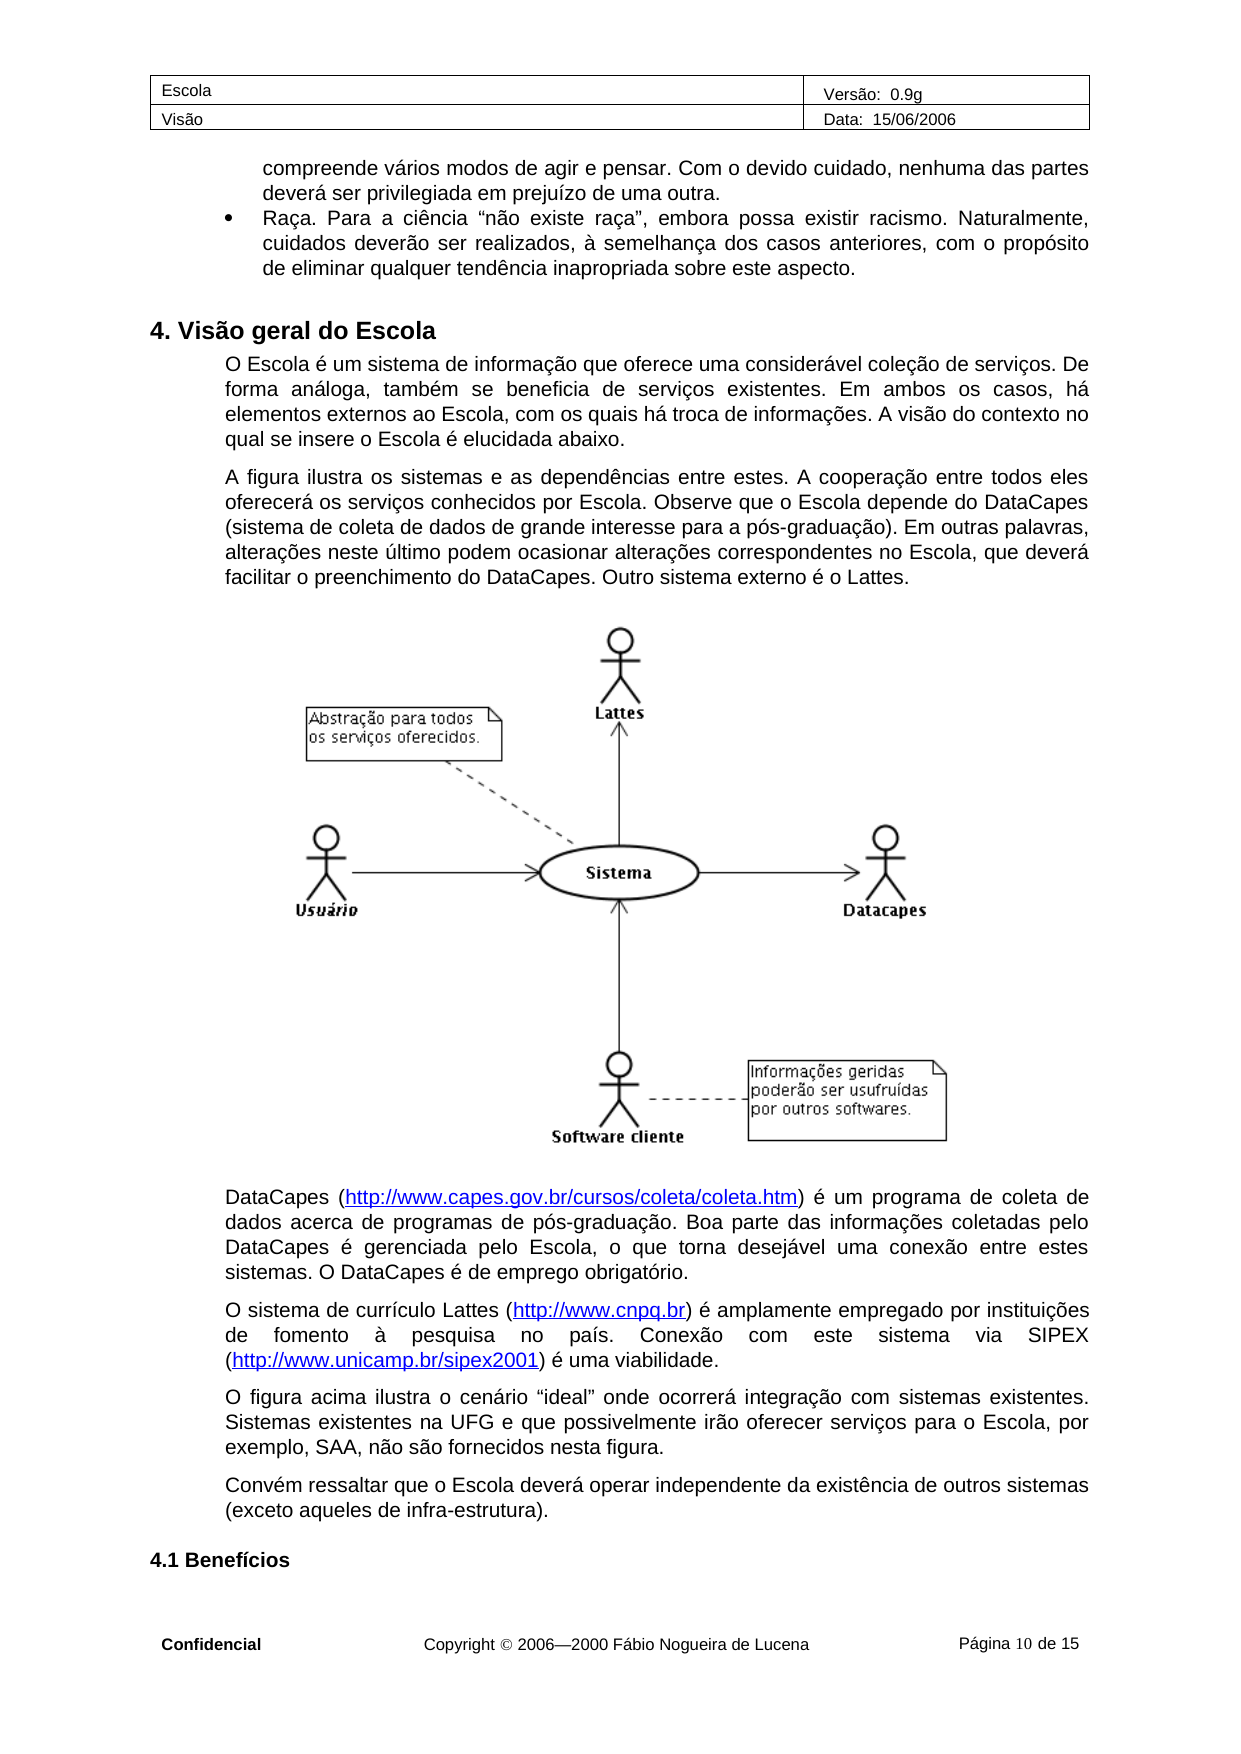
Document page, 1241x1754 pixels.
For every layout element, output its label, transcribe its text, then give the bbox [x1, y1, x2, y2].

text A figura ilustra os sistemas e as dependências entre estes. A cooperação entre todos eles oferecerá os serviços conhecidos por Escola. Observe que o Escola depende do DataCapes (sistema de coleta de dados de grande interesse para a pós-graduação). Em outras palavras, alterações neste último podem ocasionar alterações correspondentes no Escola, que deverá facilitar o preenchimento do DataCapes. Outro sistema externo é o Lattes. [225, 463, 1090, 588]
text Convém ressaltar que o Escola deverá operar independente da existência de outros sistemas (exceto aqueles de infra-estrutura). [225, 1471, 1090, 1521]
text O Escola é um sistema de informação que oferece uma considerável coleção de serviços. De forma análoga, também se beneficia de serviços existentes. Em ambos os casos, há elementos externos ao Escola, com os quais há troca de informações. A visão do contexto no qual se insere o Escola é elucidada abaixo. [225, 351, 1090, 451]
text DataCapes (http://www.capes.gov.br/cursos/coleta/coleta.htm) é um programa de coleta de dados acerca de programas de pós-graduação. Boa parte das informações coletadas pelo DataCapes é gerenciada pelo Escola, o que torna desejável uma conexão entre estes sistemas. O DataCapes é de emprego obrigatório. [225, 1184, 1090, 1284]
subtitle Benefícios [150, 1546, 1090, 1571]
picture [281, 615, 959, 1184]
text O figura acima ilustra o cenário “ideal” onde ocorrerá integração com sistemas existentes. Sistemas existentes na UFG e que possivelmente irão oferecer serviços para o Escola, por exemplo, SAA, não são fornecidos nesta figura. [225, 1384, 1090, 1459]
list Raça. Para a ciência “não existe raça”, embora possa existir racismo. Naturalmente, cuidados deverão ser realizados, à semelhança dos casos anteriores, com o propósito de eliminar qualquer tendência inapropriada sobre este aspecto. [225, 204, 1090, 279]
list compreende vários modos de agir e pensar. Com o devido cuidado, nenhuma das partes deverá ser privilegiada em prejuízo de uma outra. [225, 154, 1090, 204]
text O sistema de currículo Lattes (http://www.cnpq.br) é amplamente empregado por instituições de fomento à pesquisa no país. Conexão com este sistema via SIPEX (http://www.unicamp.br/sipex2001) é uma viabilidade. [225, 1296, 1090, 1371]
subtitle Visão geral do Escola [150, 317, 1090, 345]
